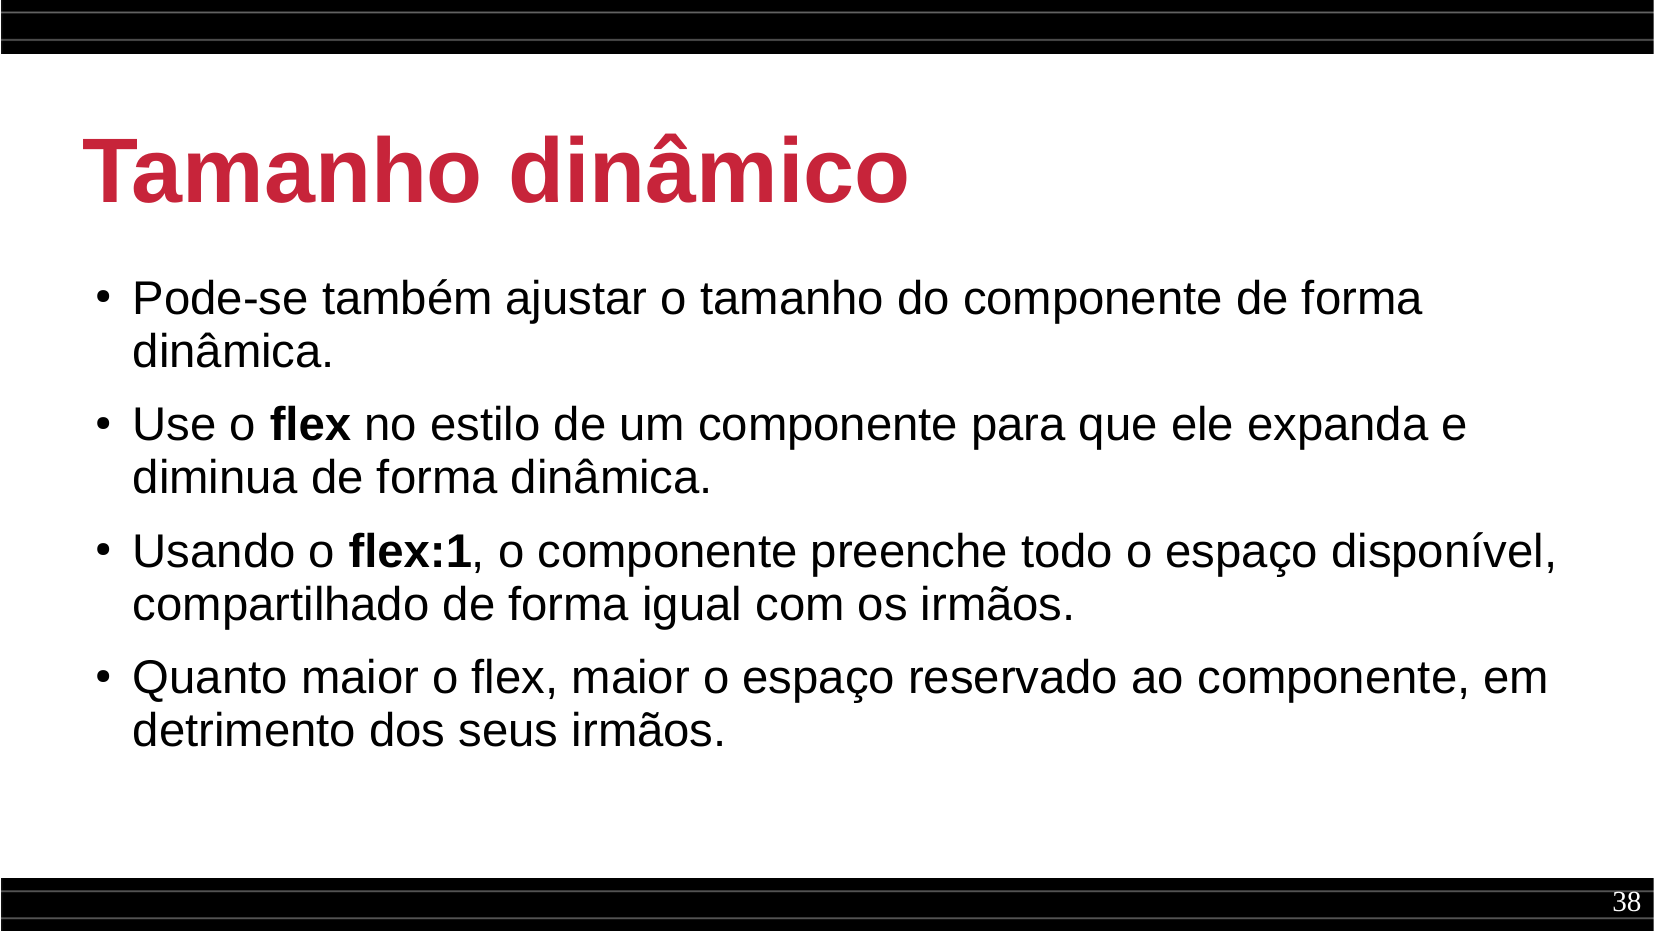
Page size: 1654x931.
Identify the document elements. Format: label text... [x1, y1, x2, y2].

title Tamanho dinâmico [82, 92, 1571, 249]
list Pode-se também ajustar o tamanho do componente de forma dinâmica. Use o flex no estilo de um componente para que ele expanda e diminua de forma dinâmica. Usando o flex:1, o componente preenche todo o espaço disponível, compartilhado de forma igual com os irmãos. Quanto maior o flex, maior o espaço reservado ao componente, em detrimento dos seus irmãos. [82, 271, 1571, 758]
picture [1, 0, 1654, 54]
picture [1, 878, 1654, 931]
